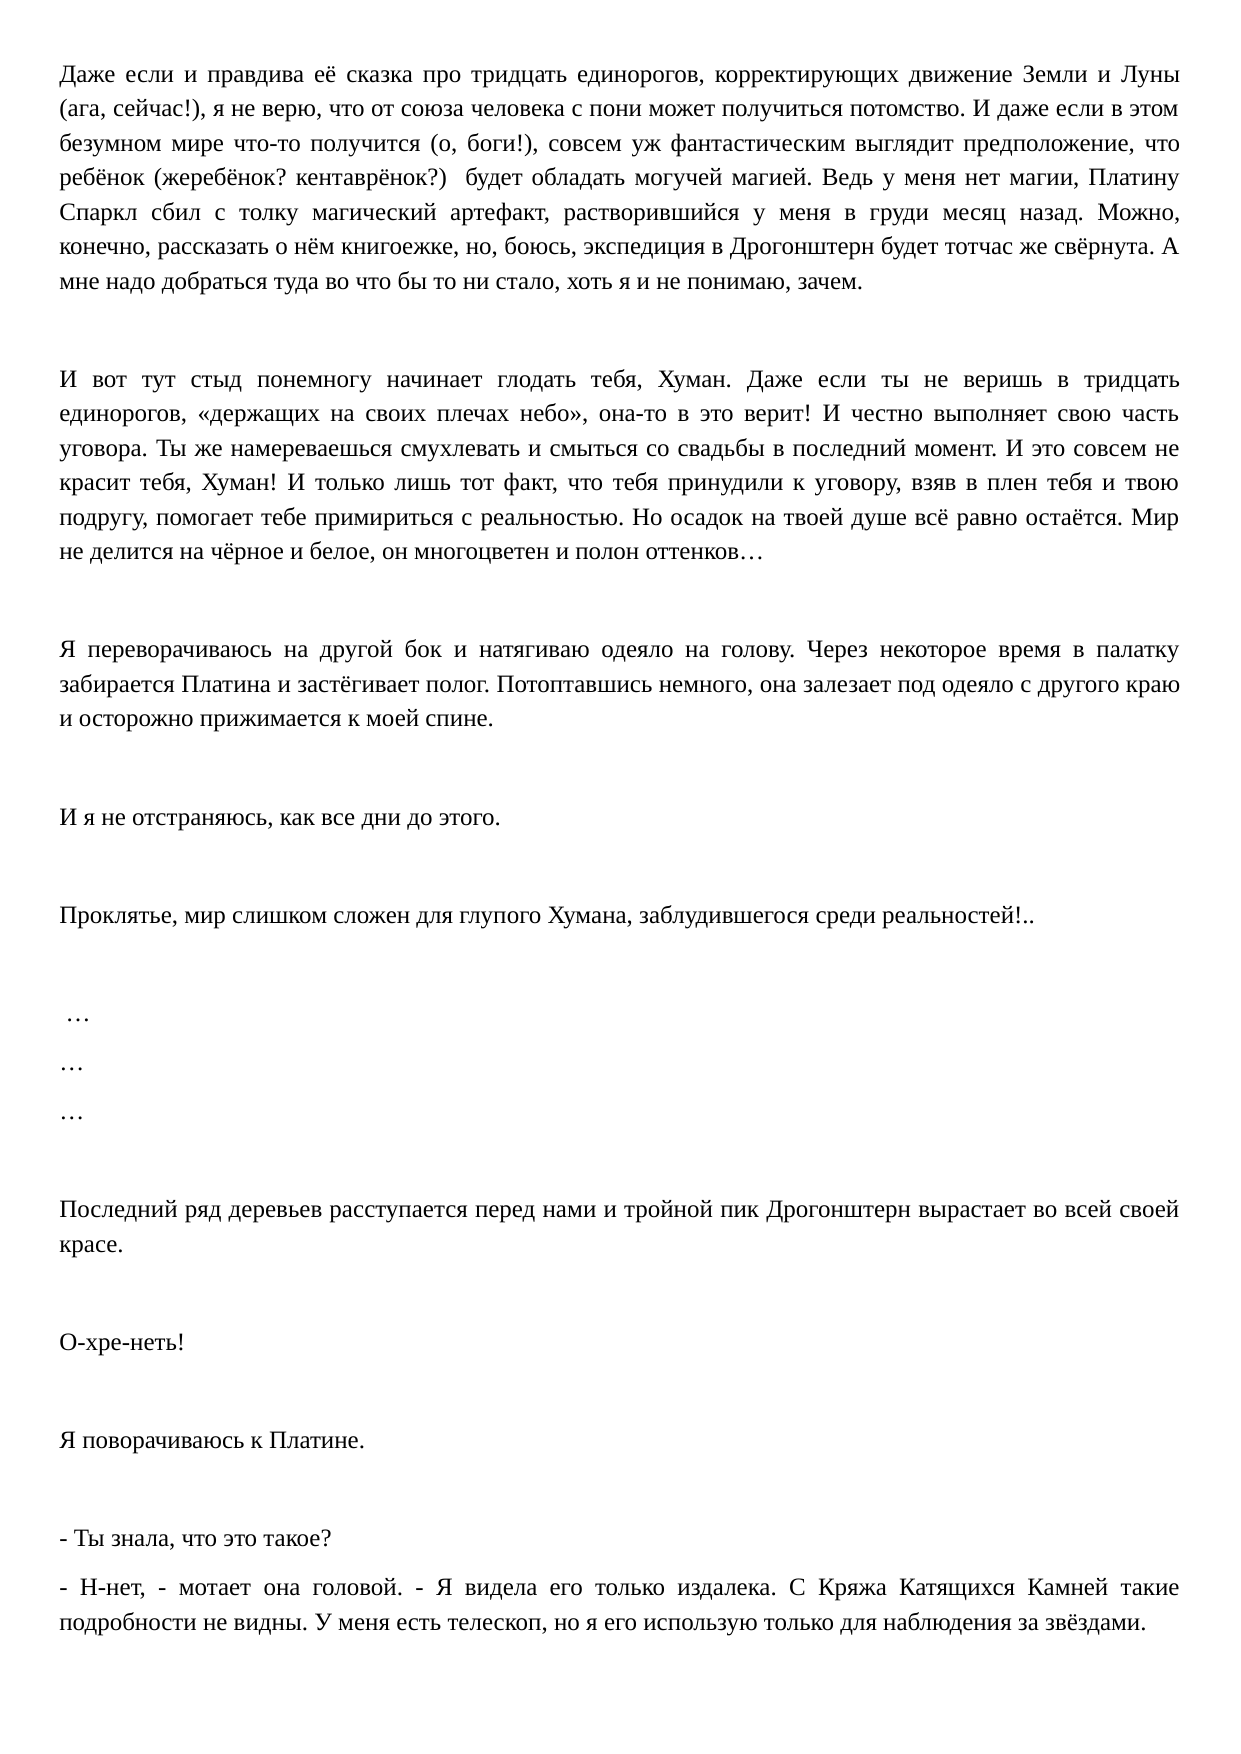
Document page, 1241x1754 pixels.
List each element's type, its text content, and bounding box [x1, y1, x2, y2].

text Я переворачиваюсь на другой бок и натягиваю одеяло на голову. Через некоторое время в палатку забирается Платина и застёгивает полог. Потоптавшись немного, она залезает под одеяло с другого краю и осторожно прижимается к моей спине. [59, 634, 1181, 732]
text Я поворачиваюсь к Платине. [59, 1425, 1181, 1454]
text Проклятье, мир слишком сложен для глупого Хумана, заблудившегося среди реальностей!.. [59, 900, 1181, 928]
text И я не отстраняюсь, как все дни до этого. [59, 802, 1181, 830]
text - Ты знала, что это такое? [59, 1523, 1181, 1552]
text … [59, 1047, 1181, 1076]
text И вот тут стыд понемногу начинает глодать тебя, Хуман. Даже если ты не веришь в тридцать единорогов, «держащих на своих плечах небо», она-то в это верит! И честно выполняет свою часть уговора. Ты же намереваешься смухлевать и смыться со свадьбы в последний момент. И это совсем не красит тебя, Хуман! И только лишь тот факт, что тебя принудили к уговору, взяв в плен тебя и твою подругу, помогает тебе примириться с реальностью. Но осадок на твоей душе всё равно остаётся. Мир не делится на чёрное и белое, он многоцветен и полон оттенков… [59, 364, 1181, 565]
text - Н-нет, - мотает она головой. - Я видела его только издалека. С Кряжа Катящихся Камней такие подробности не видны. У меня есть телескоп, но я его использую только для наблюдения за звёздами. [59, 1572, 1181, 1635]
text О-хре-неть! [59, 1327, 1181, 1356]
text Даже если и правдива её сказка про тридцать единорогов, корректирующих движение Земли и Луны (ага, сейчас!), я не верю, что от союза человека с пони может получиться потомство. И даже если в этом безумном мире что-то получится (о, боги!), совсем уж фантастическим выглядит предположение, что ребёнок (жеребёнок? кентаврёнок?) будет обладать могучей магией. Ведь у меня нет магии, Платину Спаркл сбил с толку магический артефакт, растворившийся у меня в груди месяц назад. Можно, конечно, рассказать о нём книгоежке, но, боюсь, экспедиция в Дрогонштерн будет тотчас же свёрнута. А мне надо добраться туда во что бы то ни стало, хоть я и не понимаю, зачем. [59, 59, 1181, 295]
text Последний ряд деревьев расступается перед нами и тройной пик Дрогонштерн вырастает во всей своей красе. [59, 1194, 1181, 1257]
text … [59, 1096, 1181, 1125]
text … [59, 998, 1181, 1027]
